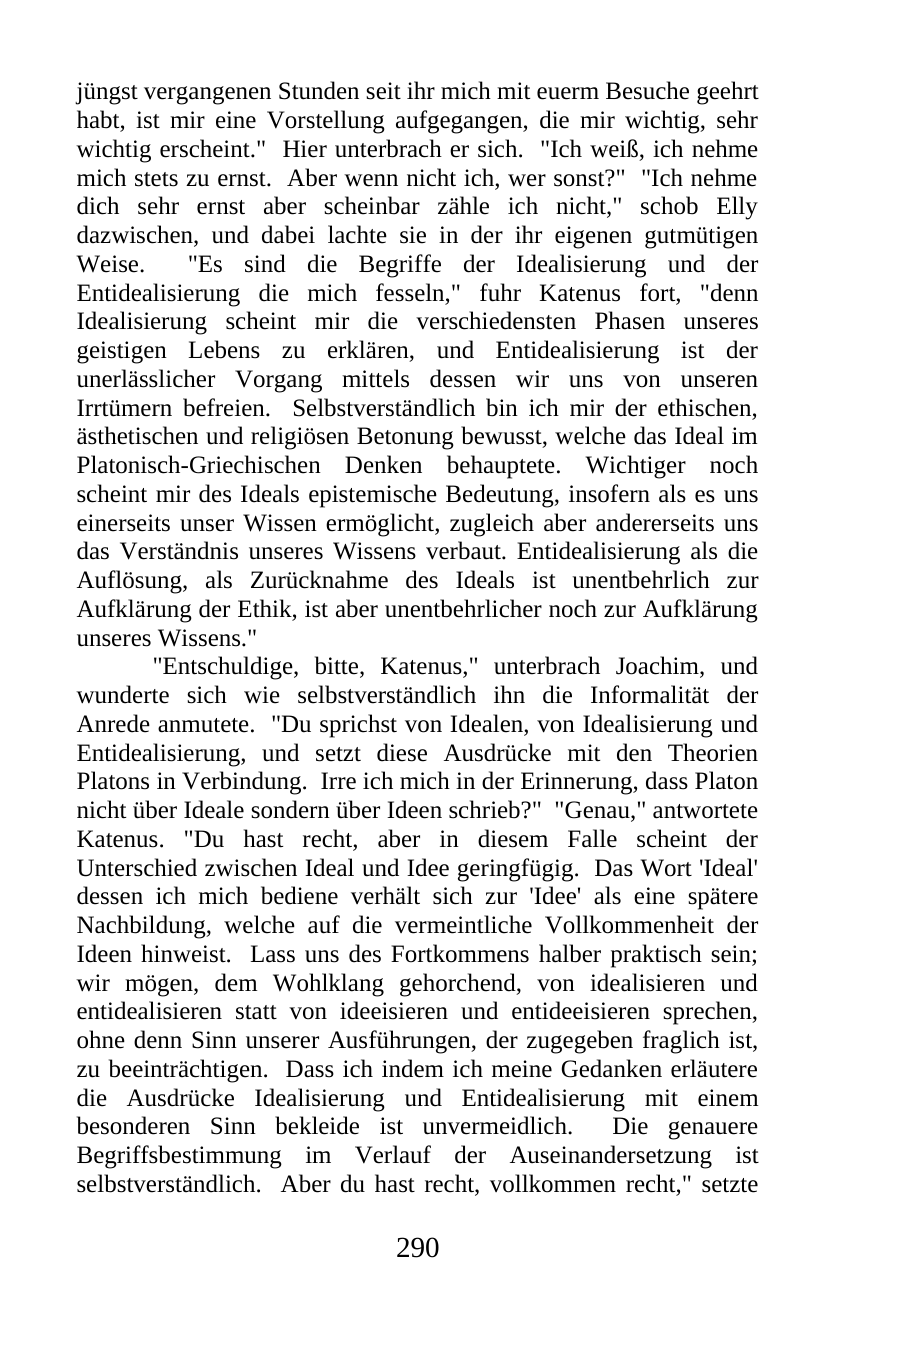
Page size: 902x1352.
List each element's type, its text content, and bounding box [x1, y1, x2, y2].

text jüngst vergangenen Stunden seit ihr mich mit euerm Besuche geehrt habt, ist mir eine Vorstellung aufgegangen, die mir wichtig, sehr wichtig erscheint." Hier unterbrach er sich. "Ich weiß, ich nehme mich stets zu ernst. Aber wenn nicht ich, wer sonst?" "Ich nehme dich sehr ernst aber scheinbar zähle ich nicht," schob Elly dazwischen, und dabei lachte sie in der ihr eigenen gutmütigen Weise. "Es sind die Begriffe der Idealisierung und der Entidealisierung die mich fesseln," fuhr Katenus fort, "denn Idealisierung scheint mir die verschiedensten Phasen unseres geistigen Lebens zu erklären, und Entidealisierung ist der unerlässlicher Vorgang mittels dessen wir uns von unseren Irrtümern befreien. Selbstverständlich bin ich mir der ethischen, ästhetischen und religiösen Betonung bewusst, welche das Ideal im Platonisch-Griechischen Denken behauptete. Wichtiger noch scheint mir des Ideals epistemische Bedeutung, insofern als es uns einerseits unser Wissen ermöglicht, zugleich aber andererseits uns das Verständnis unseres Wissens verbaut. Entidealisierung als die Auflösung, als Zurücknahme des Ideals ist unentbehrlich zur Aufklärung der Ethik, ist aber unentbehrlicher noch zur Aufklärung unseres Wissens." [76, 76, 759, 651]
text "Entschuldige, bitte, Katenus," unterbrach Joachim, und wunderte sich wie selbstverständlich ihn die Informalität der Anrede anmutete. "Du sprichst von Idealen, von Idealisierung und Entidealisierung, und setzt diese Ausdrücke mit den Theorien Platons in Verbindung. Irre ich mich in der Erinnerung, dass Platon nicht über Ideale sondern über Ideen schrieb?" "Genau," antwortete Katenus. "Du hast recht, aber in diesem Falle scheint der Unterschied zwischen Ideal und Idee geringfügig. Das Wort 'Ideal' dessen ich mich bediene verhält sich zur 'Idee' als eine spätere Nachbildung, welche auf die vermeintliche Vollkommenheit der Ideen hinweist. Lass uns des Fortkommens halber praktisch sein; wir mögen, dem Wohlklang gehorchend, von idealisieren und entidealisieren statt von ideeisieren und entideeisieren sprechen, ohne denn Sinn unserer Ausführungen, der zugegeben fraglich ist, zu beeinträchtigen. Dass ich indem ich meine Gedanken erläutere die Ausdrücke Idealisierung und Entidealisierung mit einem besonderen Sinn bekleide ist unvermeidlich. Die genauere Begriffsbestimmung im Verlauf der Auseinandersetzung ist selbstverständlich. Aber du hast recht, vollkommen recht," setzte [76, 651, 759, 1198]
